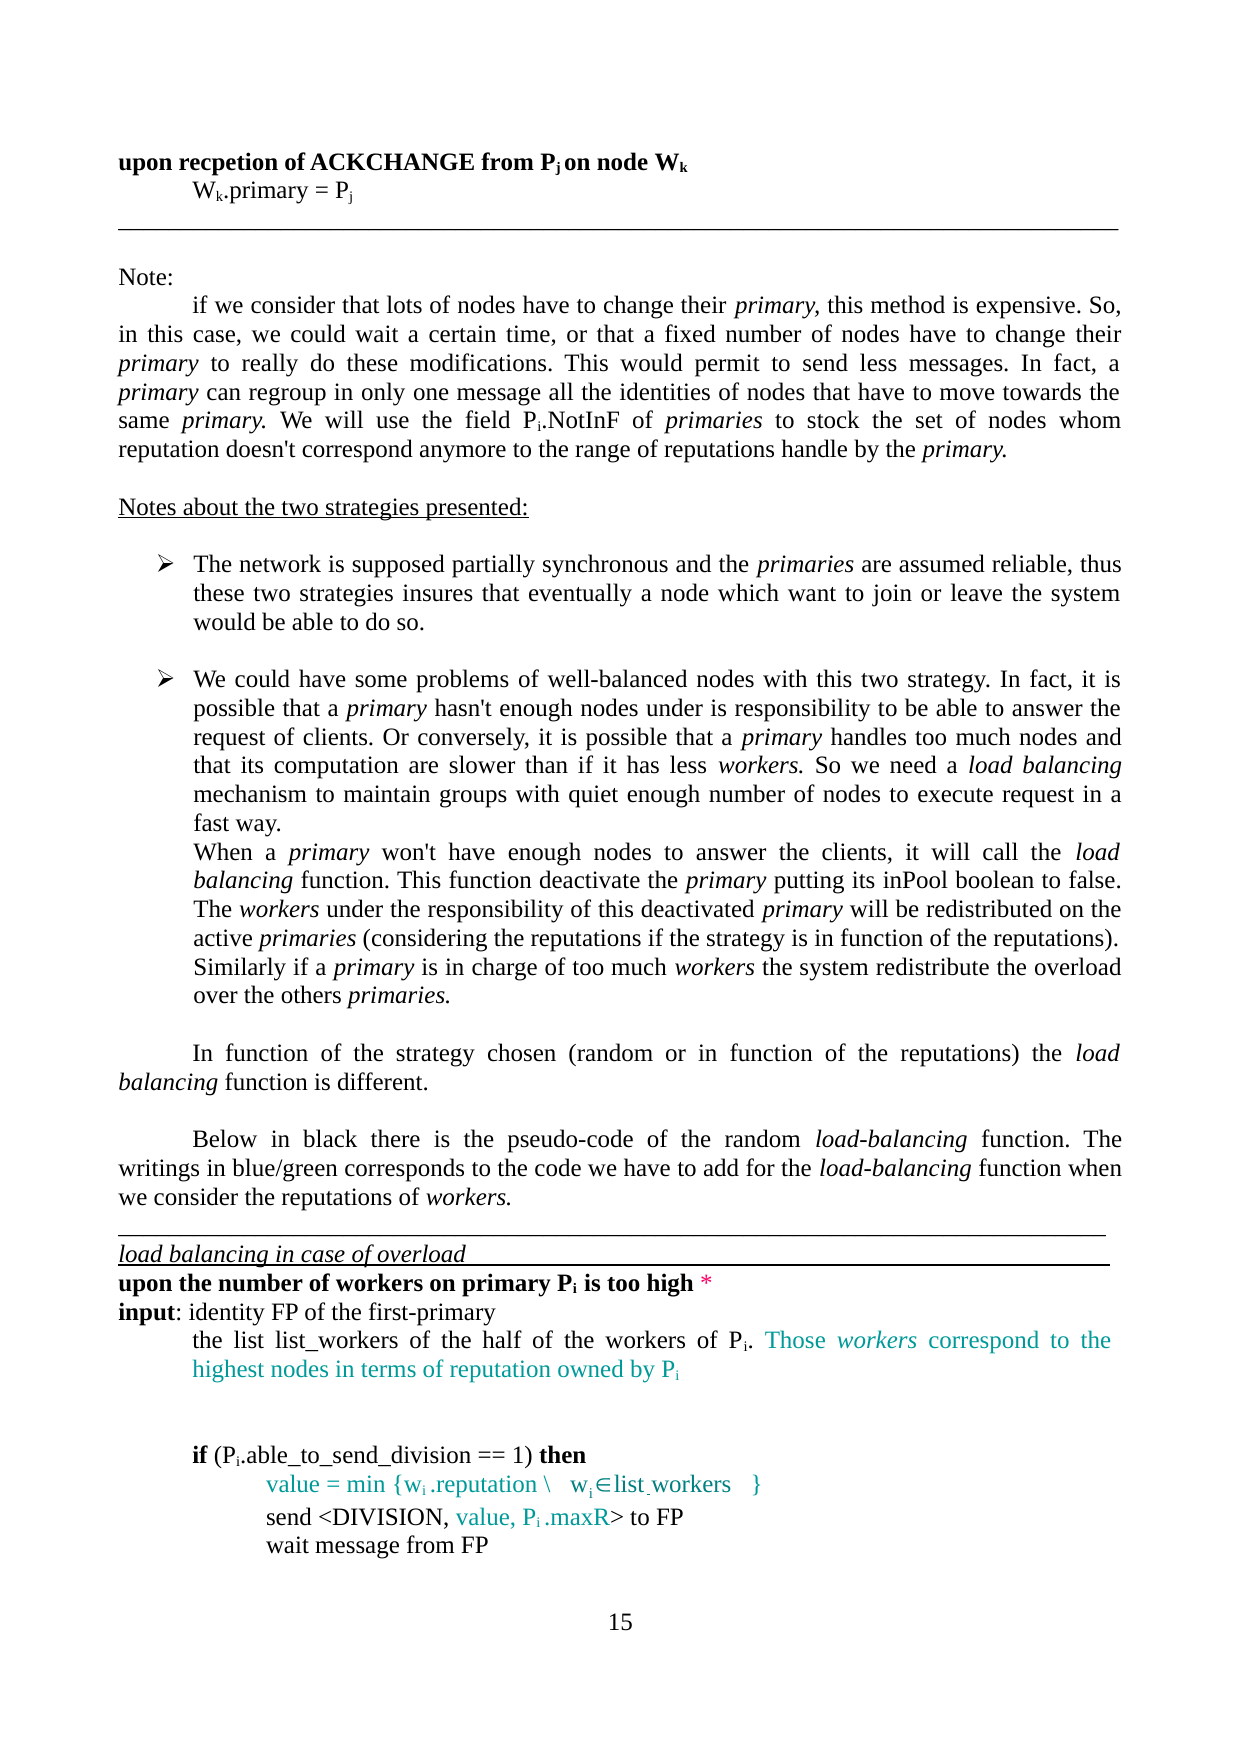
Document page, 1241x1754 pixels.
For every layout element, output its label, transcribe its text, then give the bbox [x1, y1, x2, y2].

list When a primary won't have enough nodes to answer the clients, it will call the load balancing function. This function deactivate the primary putting its inPool boolean to false. The workers under the responsibility of this deactivated primary will be redistributed on the active primaries (considering the reputations if the strategy is in function of the reputations). [156, 837, 1122, 952]
text wait message from FP [118, 1531, 1122, 1559]
text if we consider that lots of nodes have to change their primary, this method is expensive. So, in this case, we could wait a certain time, or that a fixed number of nodes have to change their primary to really do these modifications. This would permit to send less messages. In fact, a primary can regroup in only one message all the identities of nodes that have to move towards the same primary. We will use the field Pi.NotInF of primaries to stock the set of nodes whom reputation doesn't correspond anymore to the range of reputations handle by the primary. [118, 291, 1122, 463]
text send <DIVISION, value, Pi .maxR> to FP [118, 1502, 1122, 1531]
text Wk.primary = Pj [118, 176, 1122, 204]
text input: identity FP of the first-primary [118, 1297, 1122, 1326]
text load balancing in case of overload [118, 1239, 1122, 1268]
text _______________________________________________________________________________ [118, 1211, 1122, 1239]
text upon the number of workers on primary Pi is too high * [118, 1268, 1122, 1297]
text value = min {wi .reputation \} [118, 1469, 1122, 1502]
list Similarly if a primary is in charge of too much workers the system redistribute the overload over the others primaries. [156, 952, 1122, 1009]
text In function of the strategy chosen (random or in function of the reputations) the load balancing function is different. [118, 1038, 1122, 1096]
text if (Pi.able_to_send_division == 1) then [118, 1441, 1122, 1469]
text Notes about the two strategies presented: [118, 492, 1122, 521]
text ________________________________________________________________________________ [118, 204, 1122, 233]
text Note: [118, 262, 1122, 291]
list The network is supposed partially synchronous and the primaries are assumed reliable, thus these two strategies insures that eventually a node which want to join or leave the system would be able to do so. [156, 549, 1122, 636]
list We could have some problems of well-balanced nodes with this two strategy. In fact, it is possible that a primary hasn't enough nodes under is responsibility to be able to answer the request of clients. Or conversely, it is possible that a primary handles too much nodes and that its computation are slower than if it has less workers. So we need a load balancing mechanism to maintain groups with quiet enough number of nodes to execute request in a fast way. [156, 664, 1122, 837]
text upon recpetion of ACKCHANGE from Pj on node Wk [118, 147, 1122, 176]
text Below in black there is the pseudo-code of the random load-balancing function. The writings in blue/green corresponds to the code we have to add for the load-balancing function when we consider the reputations of workers. [118, 1124, 1122, 1211]
text the list list_workers of the half of the workers of Pi. Those workers correspond to the highest nodes in terms of reputation owned by Pi [118, 1326, 1122, 1383]
